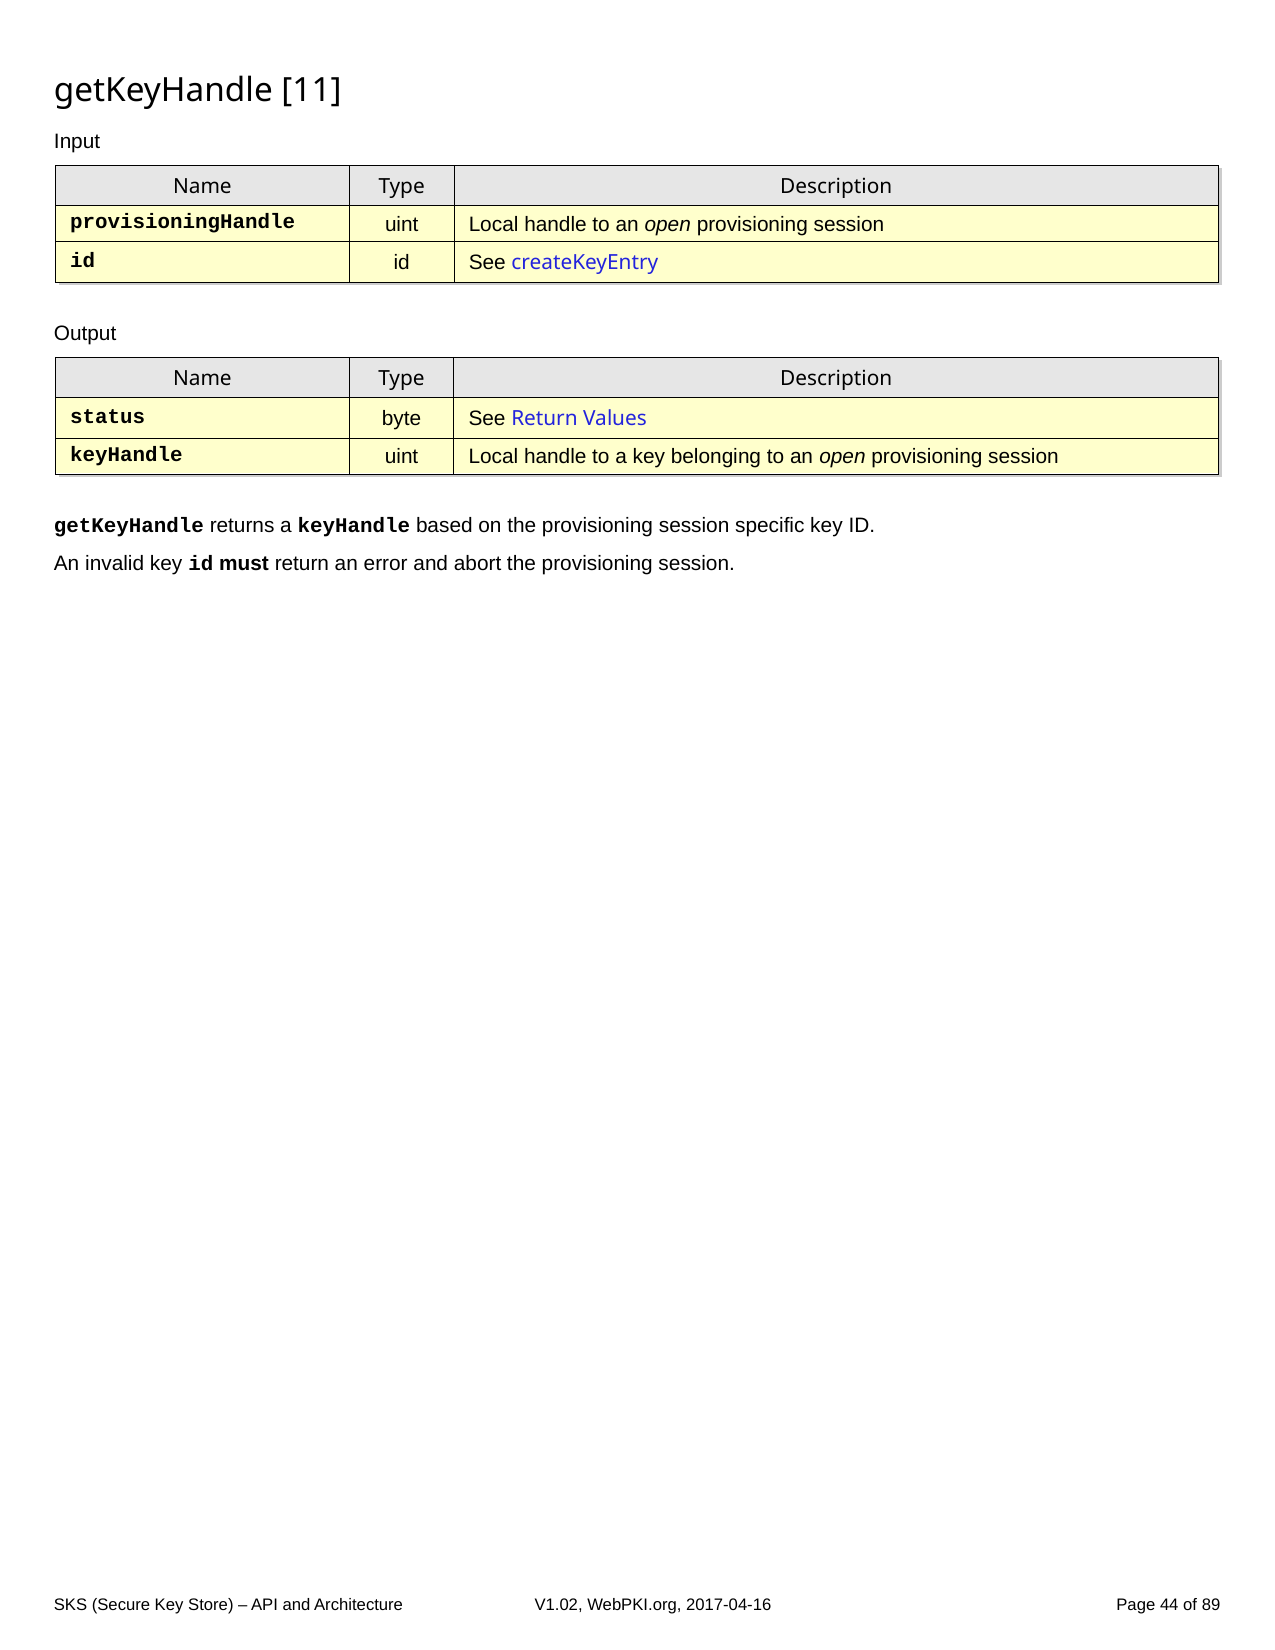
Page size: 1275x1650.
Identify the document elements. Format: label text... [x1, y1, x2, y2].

table_header Name [56, 166, 349, 205]
table_header Description [454, 358, 1218, 397]
table_header Type [350, 358, 453, 397]
text getKeyHandle returns a keyHandle based on the provisioning session specific key ID. [54, 513, 1221, 539]
table_cell id [350, 242, 454, 282]
table_cell Local handle to an open provisioning session [455, 206, 1218, 241]
table_cell id [56, 242, 349, 282]
table_cell See Return Values [454, 398, 1218, 438]
table_cell provisioningHandle [56, 206, 349, 241]
table_header Name [56, 358, 349, 397]
table_cell See createKeyEntry [455, 242, 1218, 282]
table_cell uint [350, 206, 454, 241]
table_cell keyHandle [56, 439, 349, 473]
text Input [54, 129, 1221, 153]
text An invalid key id must return an error and abort the provisioning session. [54, 551, 1221, 576]
table_cell Local handle to a key belonging to an open provisioning session [454, 439, 1218, 473]
table_header Description [455, 166, 1218, 205]
table_cell byte [350, 398, 453, 438]
table_header Type [350, 166, 454, 205]
text Output [54, 321, 1221, 345]
subtitle getKeyHandle [11] [54, 66, 1221, 111]
table_cell uint [350, 439, 453, 473]
table_cell status [56, 398, 349, 438]
